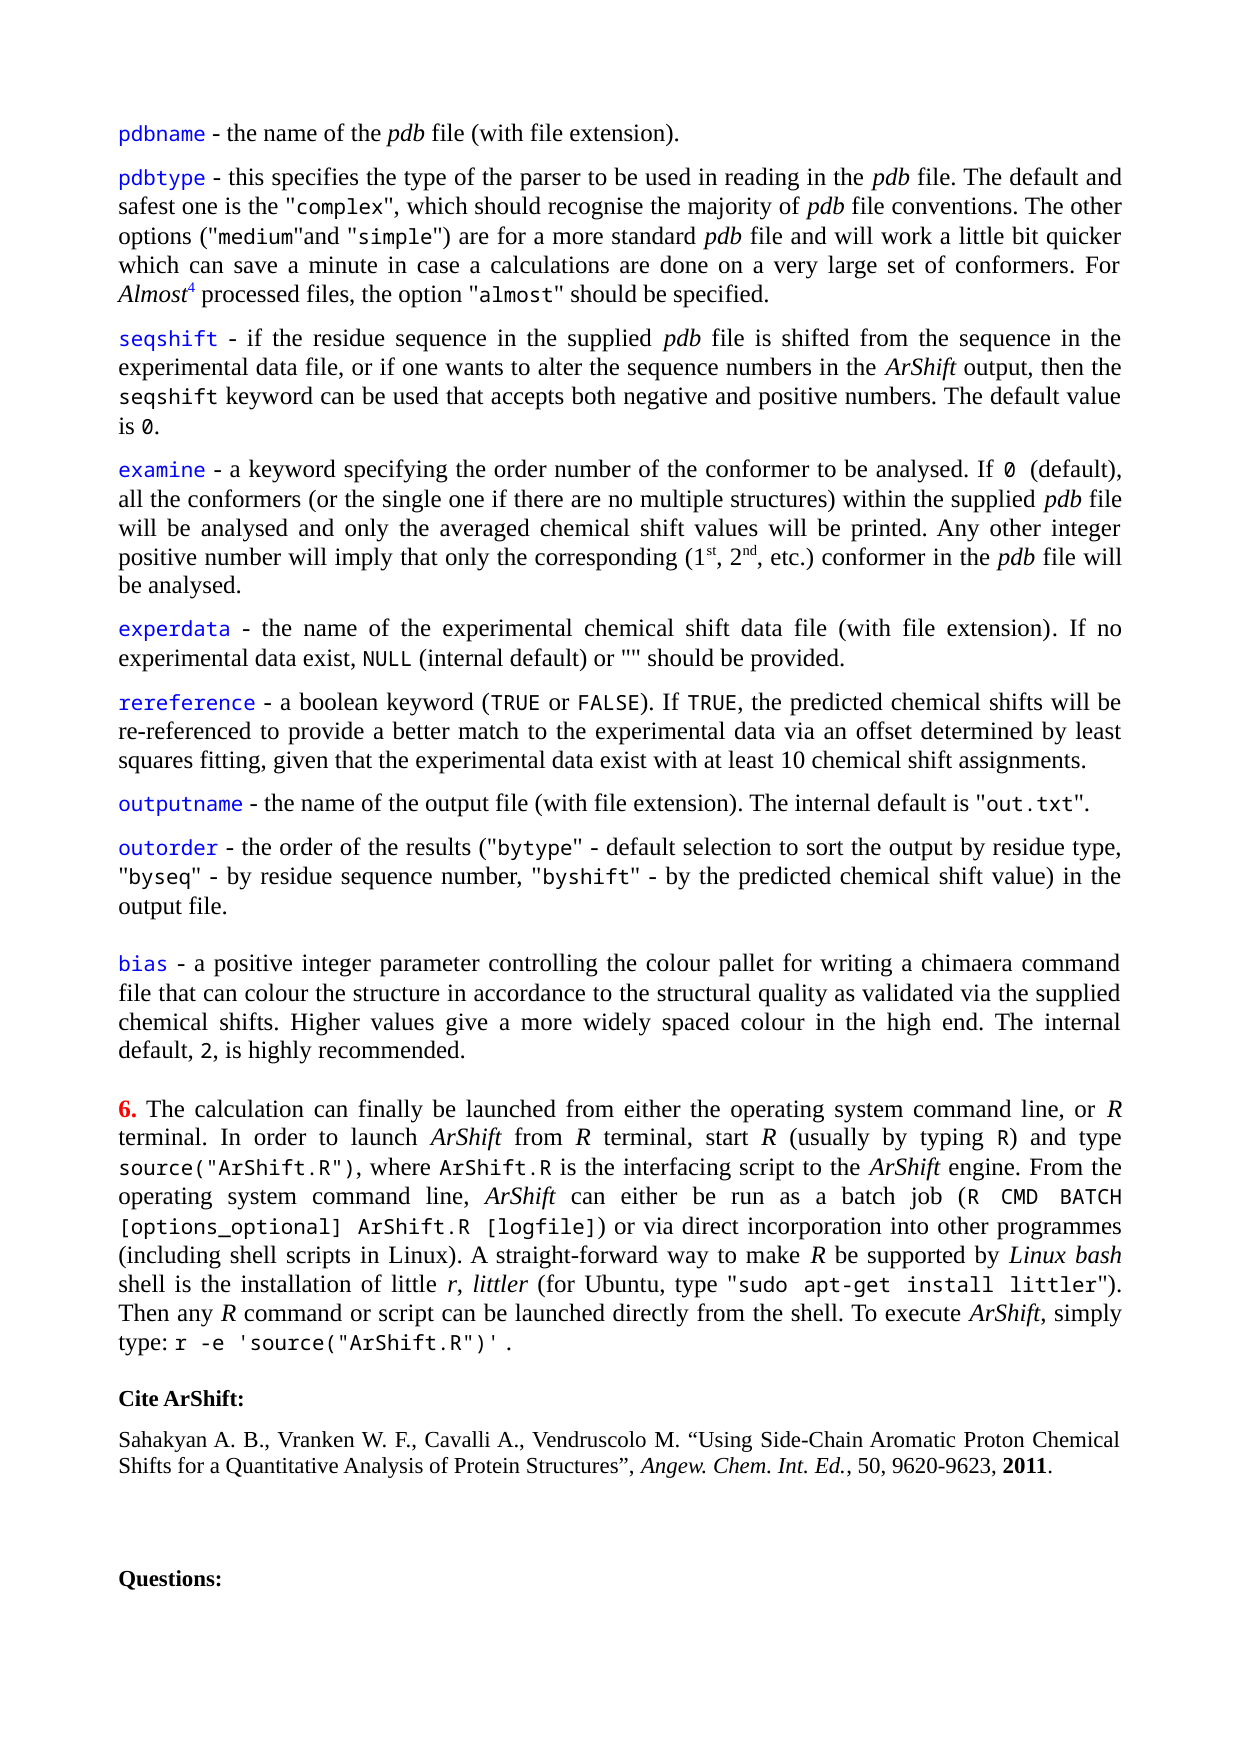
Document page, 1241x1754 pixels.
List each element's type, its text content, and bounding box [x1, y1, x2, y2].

text outorder - the order of the results ("bytype" - default selection to sort the output by residue type, "byseq" - by residue sequence number, "byshift" - by the predicted chemical shift value) in the output file. [118, 832, 1122, 920]
text Cite ArShift: [118, 1386, 1122, 1412]
text bias - a positive integer parameter controlling the colour pallet for writing a chimaera command file that can colour the structure in accordance to the structural quality as validated via the supplied chemical shifts. Higher values give a more widely spaced colour in the high end. The internal default, 2, is highly recommended. [118, 948, 1122, 1065]
text 6. The calculation can finally be launched from either the operating system command line, or R terminal. In order to launch ArShift from R terminal, start R (usually by typing R) and type source("ArShift.R"), where ArShift.R is the interfacing script to the ArShift engine. From the operating system command line, ArShift can either be run as a batch job (R CMD BATCH [options_optional] ArShift.R [logfile]) or via direct incorporation into other programmes (including shell scripts in Linux). A straight-forward way to make R be supported by Linux bash shell is the installation of little r, littler (for Ubuntu, type "sudo apt-get install littler"). Then any R command or script can be launched directly from the shell. To execute ArShift, simply type: r -e 'source("ArShift.R")' . [118, 1094, 1122, 1357]
text outputname - the name of the output file (with file extension). The internal default is "out.txt". [118, 788, 1122, 818]
text pdbname - the name of the pdb file (with file extension). [118, 118, 1122, 148]
text Sahakyan A. B., Vranken W. F., Cavalli A., Vendruscolo M. “Using Side-Chain Aromatic Proton Chemical Shifts for a Quantitative Analysis of Protein Structures”, Angew. Chem. Int. Ed., 50, 9620-9623, 2011. [118, 1426, 1122, 1479]
text examine - a keyword specifying the order number of the conformer to be analysed. If 0 (default), all the conformers (or the single one if there are no multiple structures) within the supplied pdb file will be analysed and only the averaged chemical shift values will be printed. Any other integer positive number will imply that only the corresponding (1st, 2nd, etc.) conformer in the pdb file will be analysed. [118, 454, 1122, 599]
text seqshift - if the residue sequence in the supplied pdb file is shifted from the sequence in the experimental data file, or if one wants to alter the sequence numbers in the ArShift output, then the seqshift keyword can be used that accepts both negative and positive numbers. The default value is 0. [118, 323, 1122, 440]
text pdbtype - this specifies the type of the parser to be used in reading in the pdb file. The default and safest one is the "complex", which should recognise the majority of pdb file conventions. The other options ("medium"and "simple") are for a more standard pdb file and will work a little bit quicker which can save a minute in case a calculations are done on a very large set of conformers. For Almost4 processed files, the option "almost" should be specified. [118, 162, 1122, 309]
text rereference - a boolean keyword (TRUE or FALSE). If TRUE, the predicted chemical shifts will be re-referenced to provide a better match to the experimental data via an offset determined by least squares fitting, given that the experimental data exist with at least 10 chemical shift assignments. [118, 687, 1122, 774]
text Questions: [118, 1565, 1122, 1592]
text experdata - the name of the experimental chemical shift data file (with file extension). If no experimental data exist, NULL (internal default) or "" should be provided. [118, 613, 1122, 672]
